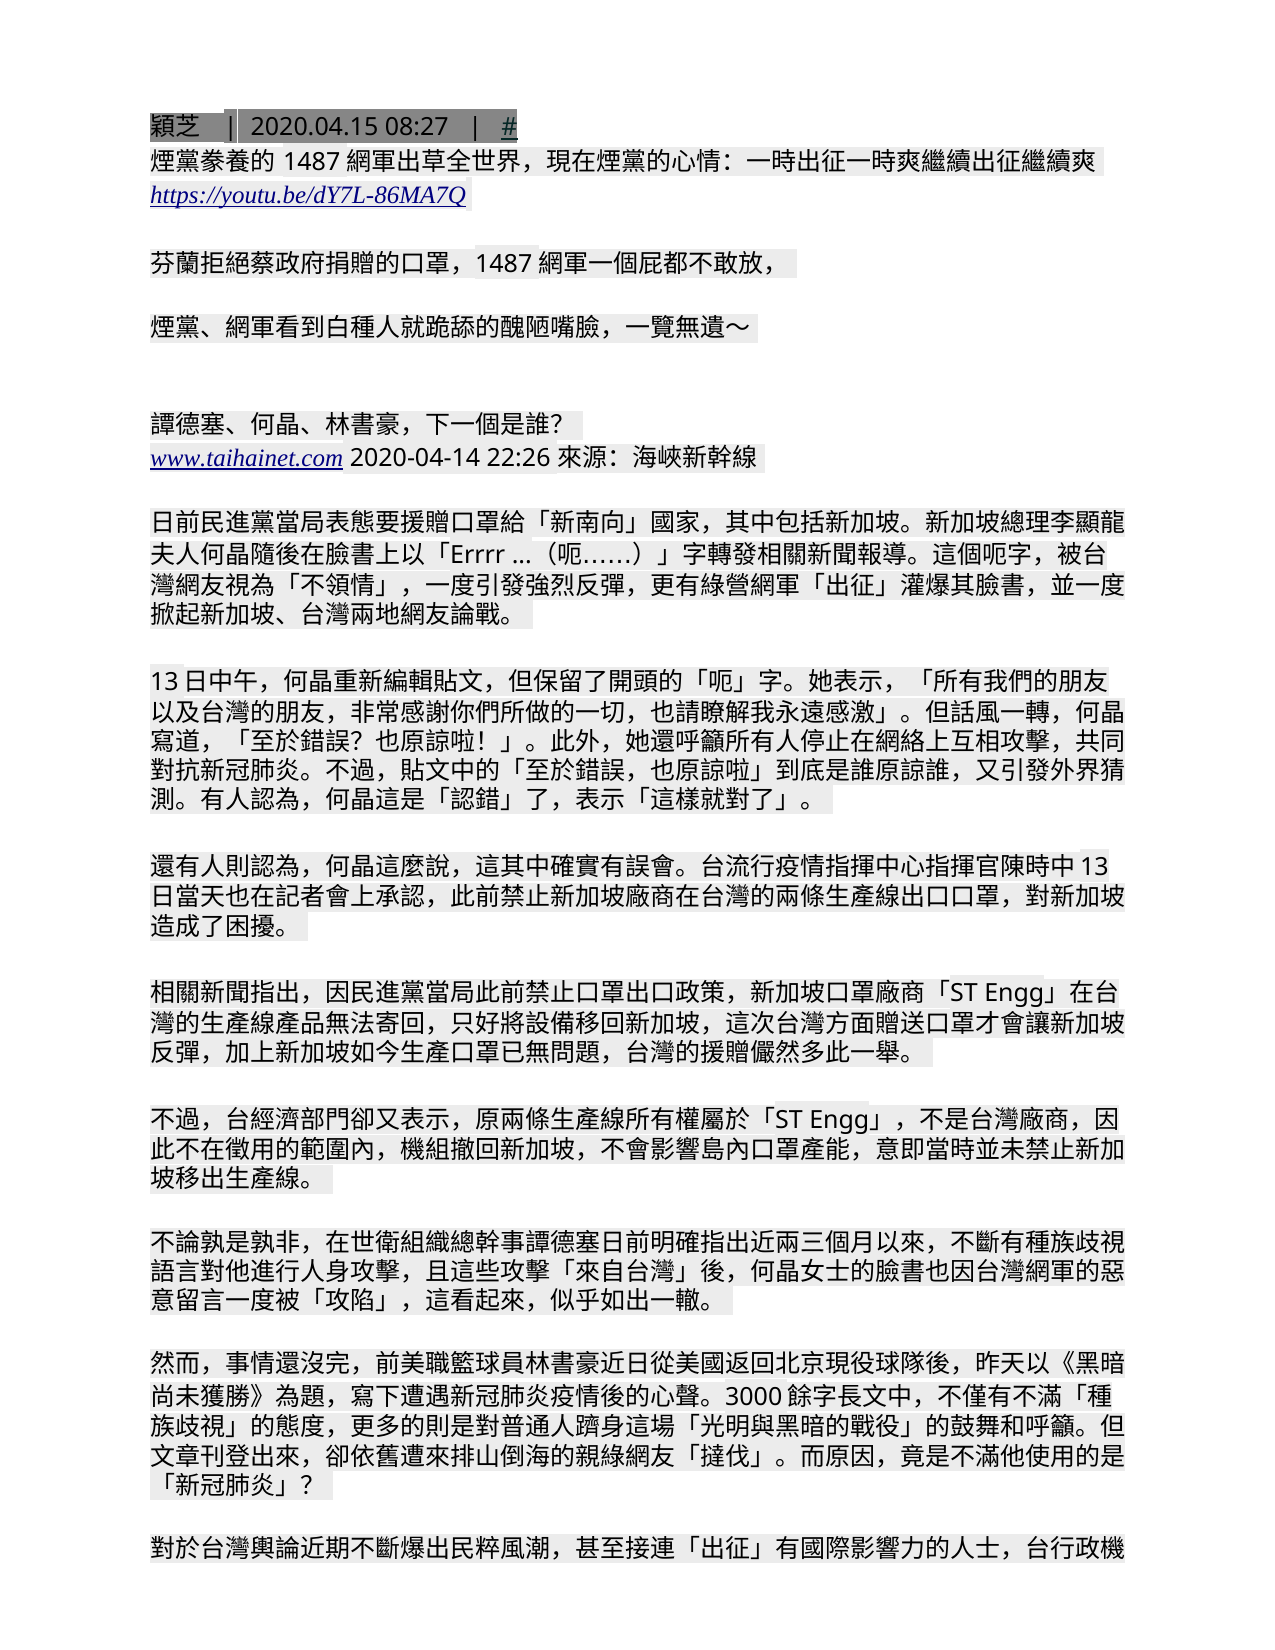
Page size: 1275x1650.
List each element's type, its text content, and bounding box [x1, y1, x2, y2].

text 煙黨豢養的 1487 網軍出草全世界，現在煙黨的心情：一時出征一時爽繼續出征繼續爽 https://youtu.be/dY7L-86MA7Q 芬蘭拒絕蔡政府捐贈的口罩，1487 網軍一個屁都不敢放， 煙黨、網軍看到白種人就跪舔的醜陋嘴臉，一覽無遺～ 譚德塞、何晶、林書豪，下一個是誰？ www.taihainet.com 2020-04-14 22:26 來源：海峽新幹線 日前民進黨當局表態要援贈口罩給「新南向」國家，其中包括新加坡。新加坡總理李顯龍夫人何晶隨後在臉書上以「Errrr ...（呃……）」字轉發相關新聞報導。這個呃字，被台灣網友視為「不領情」，一度引發強烈反彈，更有綠營網軍「出征」灌爆其臉書，並一度掀起新加坡、台灣兩地網友論戰。 13日中午，何晶重新編輯貼文，但保留了開頭的「呃」字。她表示，「所有我們的朋友以及台灣的朋友，非常感謝你們所做的一切，也請瞭解我永遠感激」。但話風一轉，何晶寫道，「至於錯誤？也原諒啦！」。此外，她還呼籲所有人停止在網絡上互相攻擊，共同對抗新冠肺炎。不過，貼文中的「至於錯誤，也原諒啦」到底是誰原諒誰，又引發外界猜測。有人認為，何晶這是「認錯」了，表示「這樣就對了」。 還有人則認為，何晶這麼說，這其中確實有誤會。台流行疫情指揮中心指揮官陳時中13日當天也在記者會上承認，此前禁止新加坡廠商在台灣的兩條生產線出口口罩，對新加坡造成了困擾。 相關新聞指出，因民進黨當局此前禁止口罩出口政策，新加坡口罩廠商「ST Engg」在台灣的生產線產品無法寄回，只好將設備移回新加坡，這次台灣方面贈送口罩才會讓新加坡反彈，加上新加坡如今生產口罩已無問題，台灣的援贈儼然多此一舉。 不過，台經濟部門卻又表示，原兩條生產線所有權屬於「ST Engg」，不是台灣廠商，因此不在徵用的範圍內，機組撤回新加坡，不會影響島內口罩產能，意即當時並未禁止新加坡移出生產線。 不論孰是孰非，在世衛組織總幹事譚德塞日前明確指出近兩三個月以來，不斷有種族歧視語言對他進行人身攻擊，且這些攻擊「來自台灣」後，何晶女士的臉書也因台灣網軍的惡意留言一度被「攻陷」，這看起來，似乎如出一轍。 然而，事情還沒完，前美職籃球員林書豪近日從美國返回北京現役球隊後，昨天以《黑暗尚未獲勝》為題，寫下遭遇新冠肺炎疫情後的心聲。3000餘字長文中，不僅有不滿「種族歧視」的態度，更多的則是對普通人躋身這場「光明與黑暗的戰役」的鼓舞和呼籲。但文章刊登出來，卻依舊遭來排山倒海的親綠網友「撻伐」。而原因，竟是不滿他使用的是「新冠肺炎」？ 對於台灣輿論近期不斷爆出民粹風潮，甚至接連「出征」有國際影響力的人士，台行政機 [150, 143, 1125, 1563]
text 穎芝 | 2020.04.15 08:27 | # [150, 109, 1125, 143]
